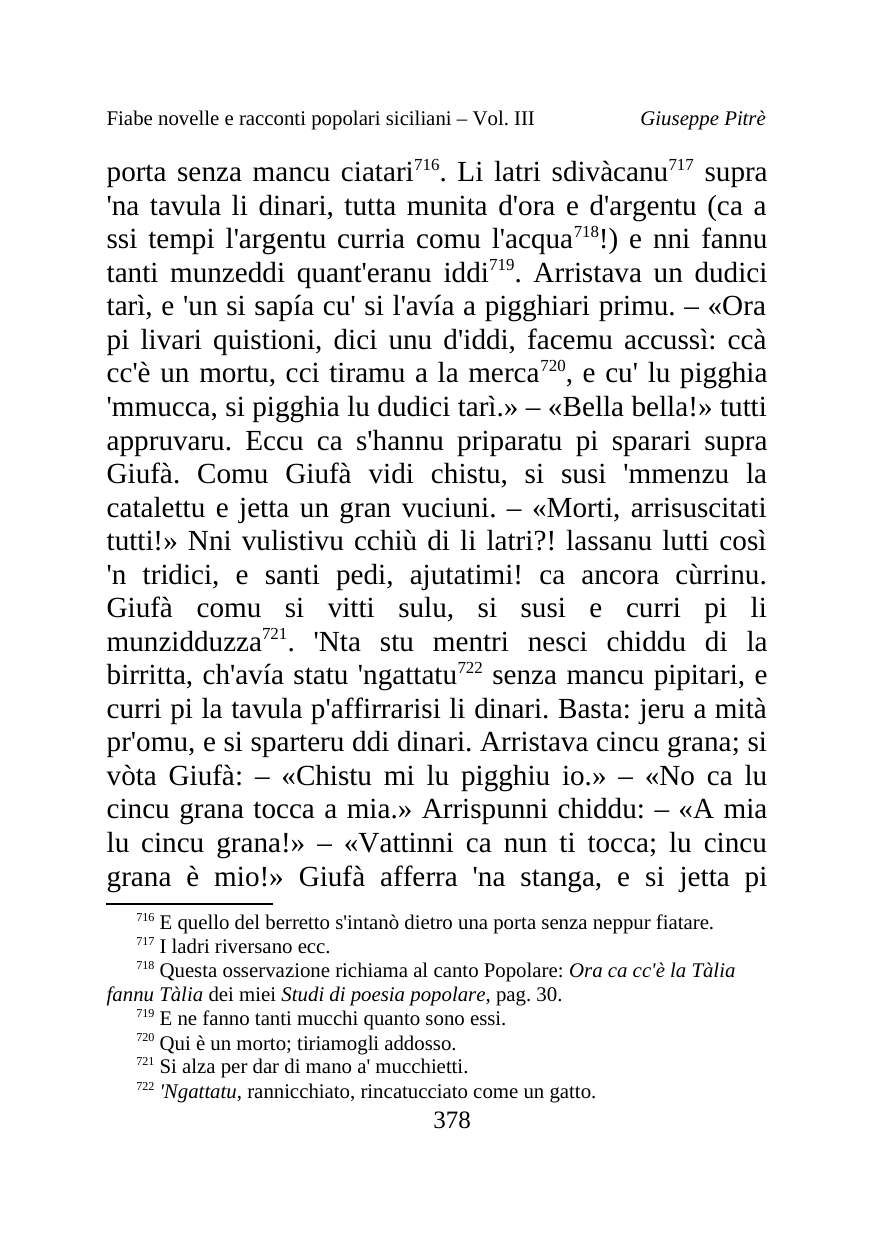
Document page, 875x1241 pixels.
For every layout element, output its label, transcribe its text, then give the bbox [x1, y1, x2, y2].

text Si alza per dar di mano a' mucchietti. [106, 1054, 768, 1078]
text porta senza mancu ciatari. Li latri sdivàcanu supra 'na tavula li dinari, tutta munita d'ora e d'argentu (ca a ssi tempi l'argentu curria comu l'acqua!) e nni fannu tanti munzeddi quant'eranu iddi. Arristava un dudici tarì, e 'un si sapía cu' si l'avía a pigghiari primu. – «Ora pi livari quistioni, dici unu d'iddi, facemu accussì: ccà cc'è un mortu, cci tiramu a la merca, e cu' lu pigghia 'mmucca, si pigghia lu dudici tarì.» – «Bella bella!» tutti appruvaru. Eccu ca s'hannu priparatu pi sparari supra Giufà. Comu Giufà vidi chistu, si susi 'mmenzu la catalettu e jetta un gran vuciuni. – «Morti, arrisuscitati tutti!» Nni vulistivu cchiù di li latri?! lassanu lutti così 'n tridici, e santi pedi, ajutatimi! ca ancora cùrrinu. Giufà comu si vitti sulu, si susi e curri pi li munzidduzza. 'Nta stu mentri nesci chiddu di la birritta, ch'avía statu 'ngattatu senza mancu pipitari, e curri pi la tavula p'affirrarisi li dinari. Basta: jeru a mità pr'omu, e si sparteru ddi dinari. Arristava cincu grana; si vòta Giufà: – «Chistu mi lu pigghiu io.» – «No ca lu cincu grana tocca a mia.» Arrispunni chiddu: – «A mia lu cincu grana!» – «Vattinni ca nun ti tocca; lu cincu grana è mio!» Giufà afferra 'na stanga, e si jetta pi [106, 154, 768, 892]
text I ladri riversano ecc. [106, 934, 768, 958]
text E quello del berretto s'intanò dietro una porta senza neppur fiatare. [106, 910, 768, 934]
text E ne fanno tanti mucchi quanto sono essi. [106, 1006, 768, 1030]
text Questa osservazione richiama al canto Popolare: Ora ca cc'è la Tàlia fannu Tàlia dei miei Studi di poesia popolare, pag. 30. [106, 958, 768, 1006]
text 'Ngattatu, rannicchiato, rincatucciato come un gatto. [106, 1078, 768, 1103]
text Qui è un morto; tiriamogli addosso. [106, 1030, 768, 1054]
